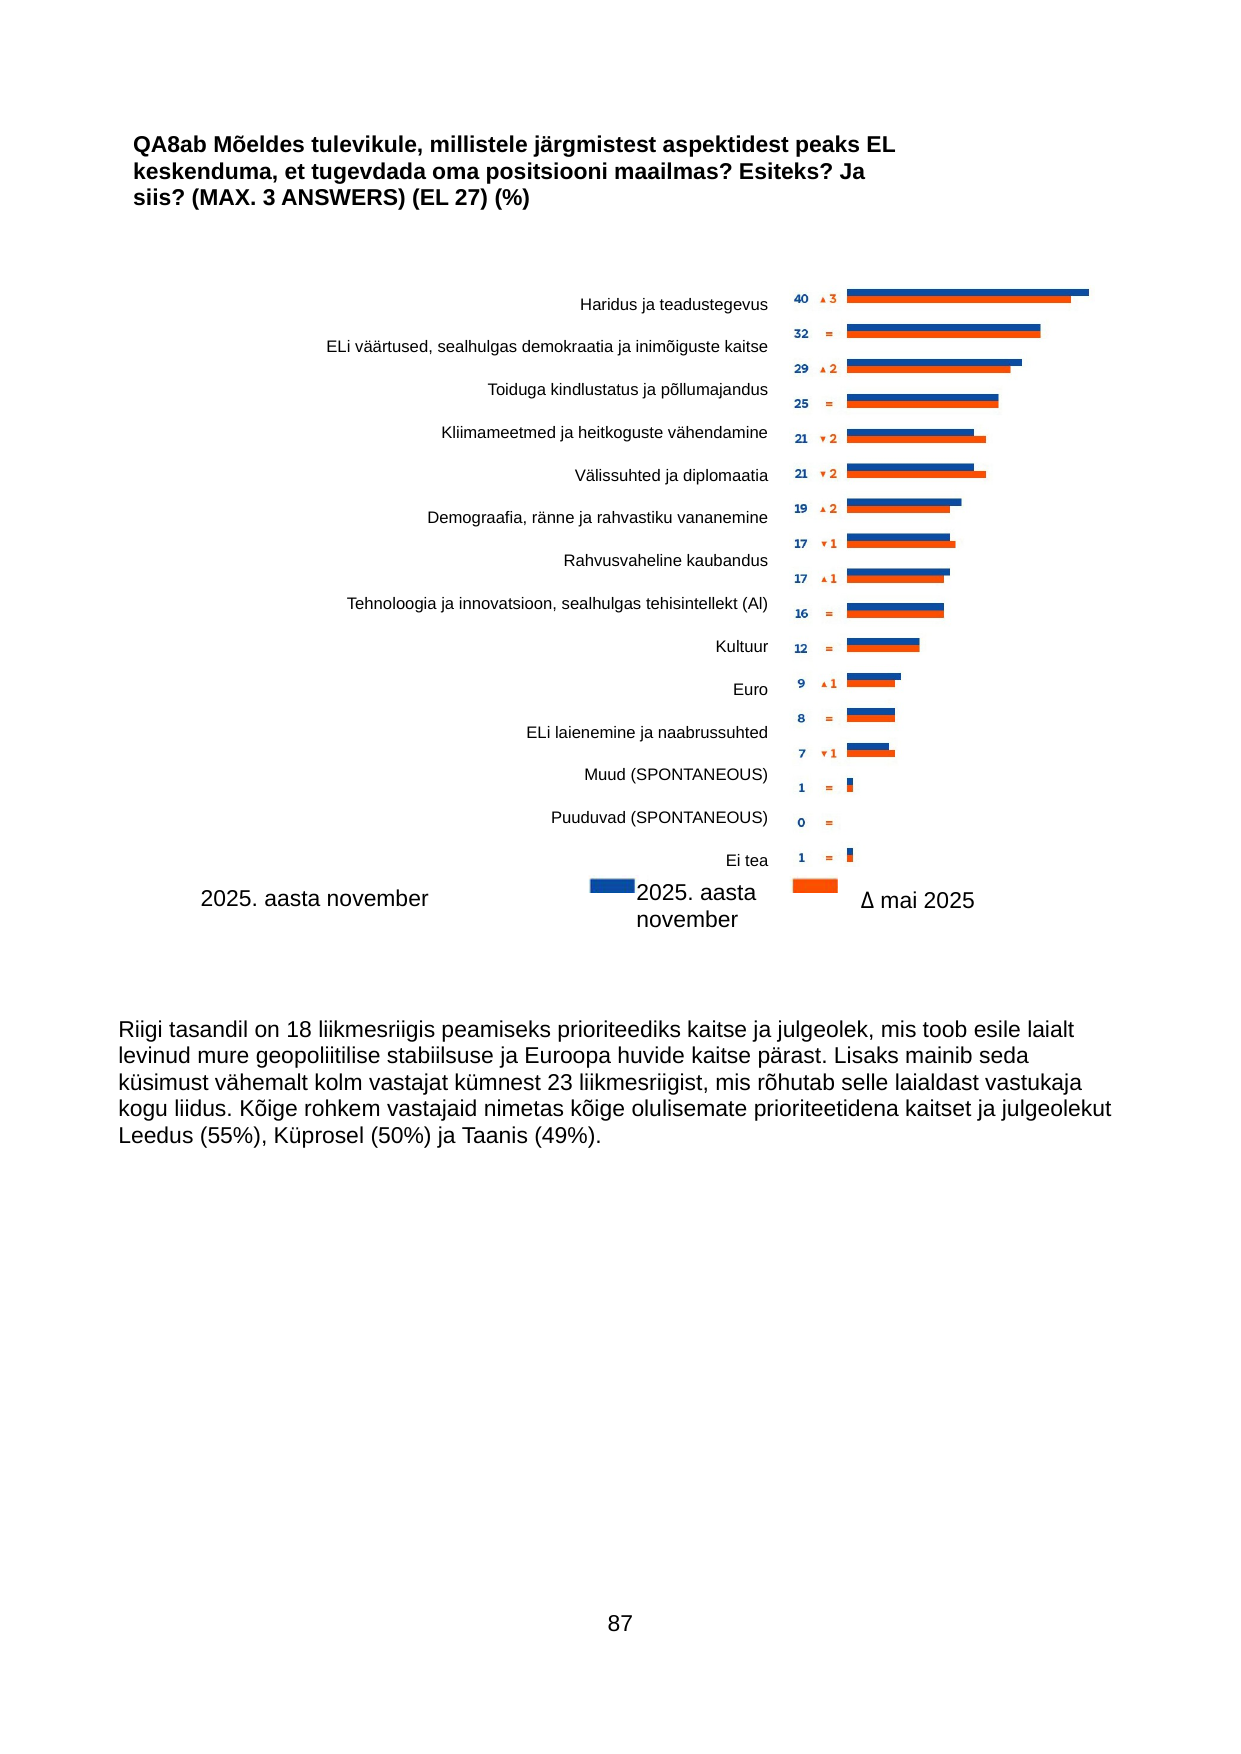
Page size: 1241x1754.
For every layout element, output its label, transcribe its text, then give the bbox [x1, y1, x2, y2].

picture [575, 875, 838, 893]
picture [652, 886, 659, 893]
picture [789, 285, 1095, 867]
text Riigi tasandil on 18 liikmesriigis peamiseks prioriteediks kaitse ja julgeolek, mis toob esile laialt levinud mure geopoliitilise stabiilsuse ja Euroopa huvide kaitse pärast. Lisaks mainib seda küsimust vähemalt kolm vastajat kümnest 23 liikmesriigist, mis rõhutab selle laialdast vastukaja kogu liidus. Kõige rohkem vastajaid nimetas kõige olulisemate prioriteetidena kaitset ja julgeolekut Leedus (55%), Küprosel (50%) ja Taanis (49%). [118, 1016, 1122, 1148]
